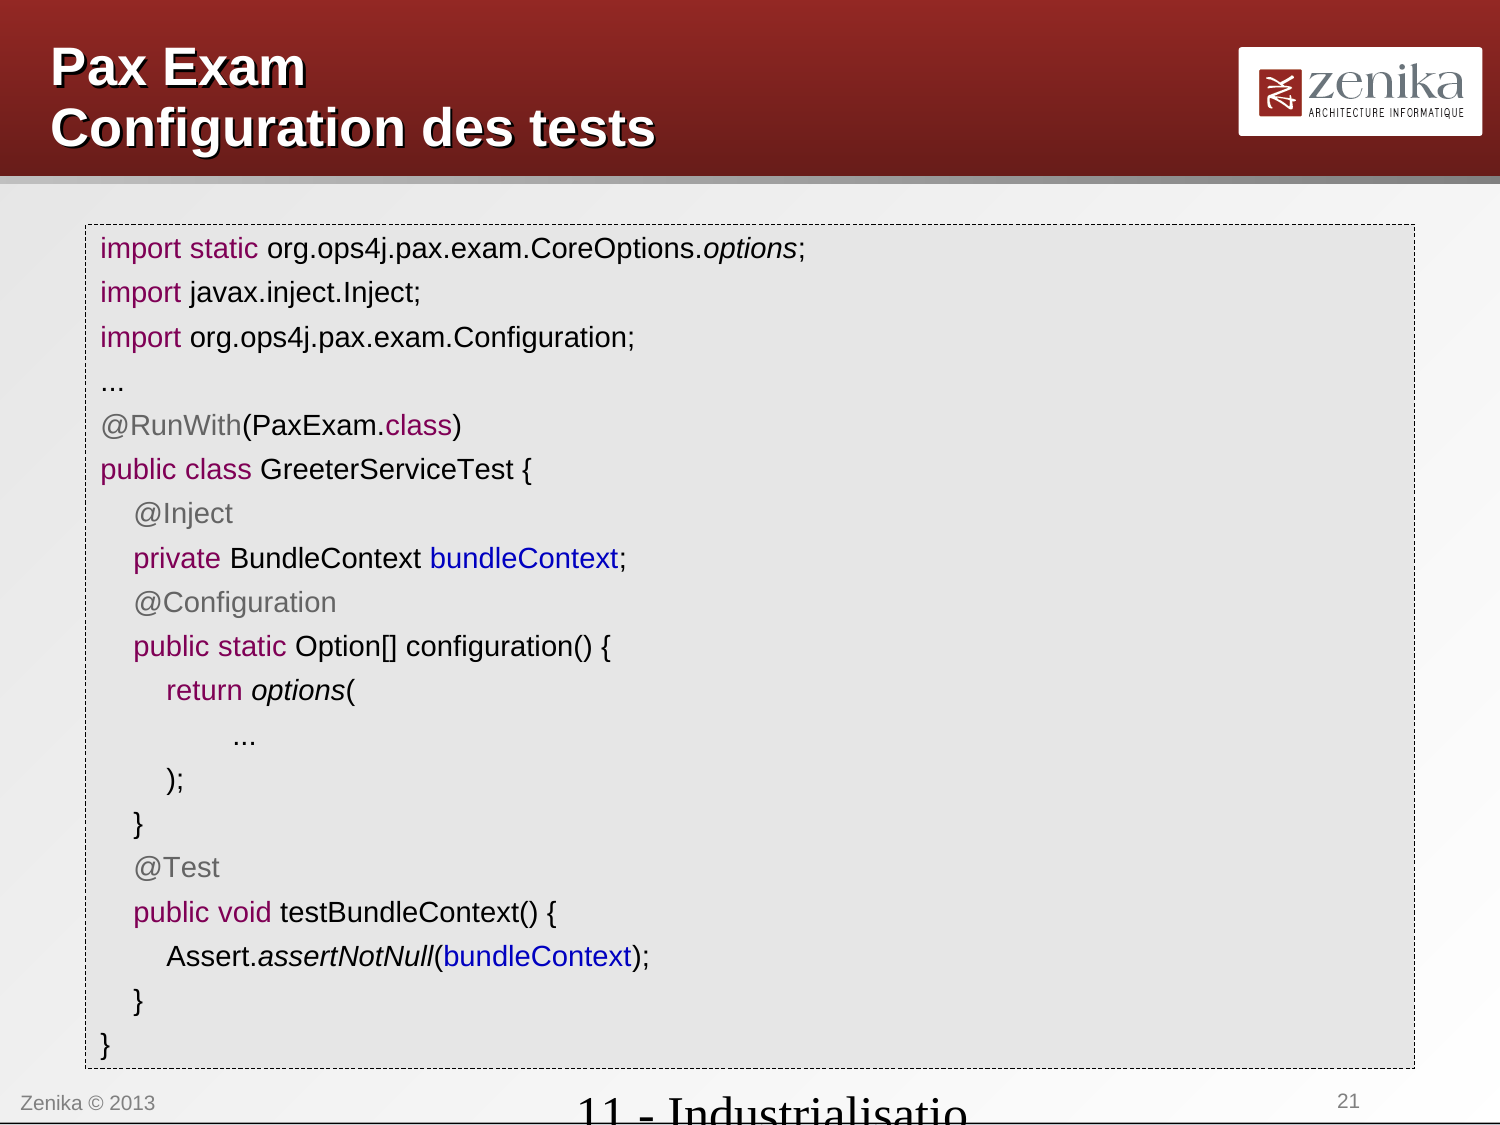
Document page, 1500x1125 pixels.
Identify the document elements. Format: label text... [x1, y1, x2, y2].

title Pax Exam Configuration des tests [50, 15, 1206, 180]
picture [1257, 58, 1464, 125]
list import static org.ops4j.pax.exam.CoreOptions.options; import javax.inject.Inject; import org.ops4j.pax.exam.Configuration; ... @RunWith(PaxExam.class) public class GreeterServiceTest { @Inject private BundleContext bundleContext; @Configuration public static Option[] configuration() { return options( ... ); } @Test public void testBundleContext() { Assert.assertNotNull(bundleContext); } } [85, 224, 1415, 1069]
